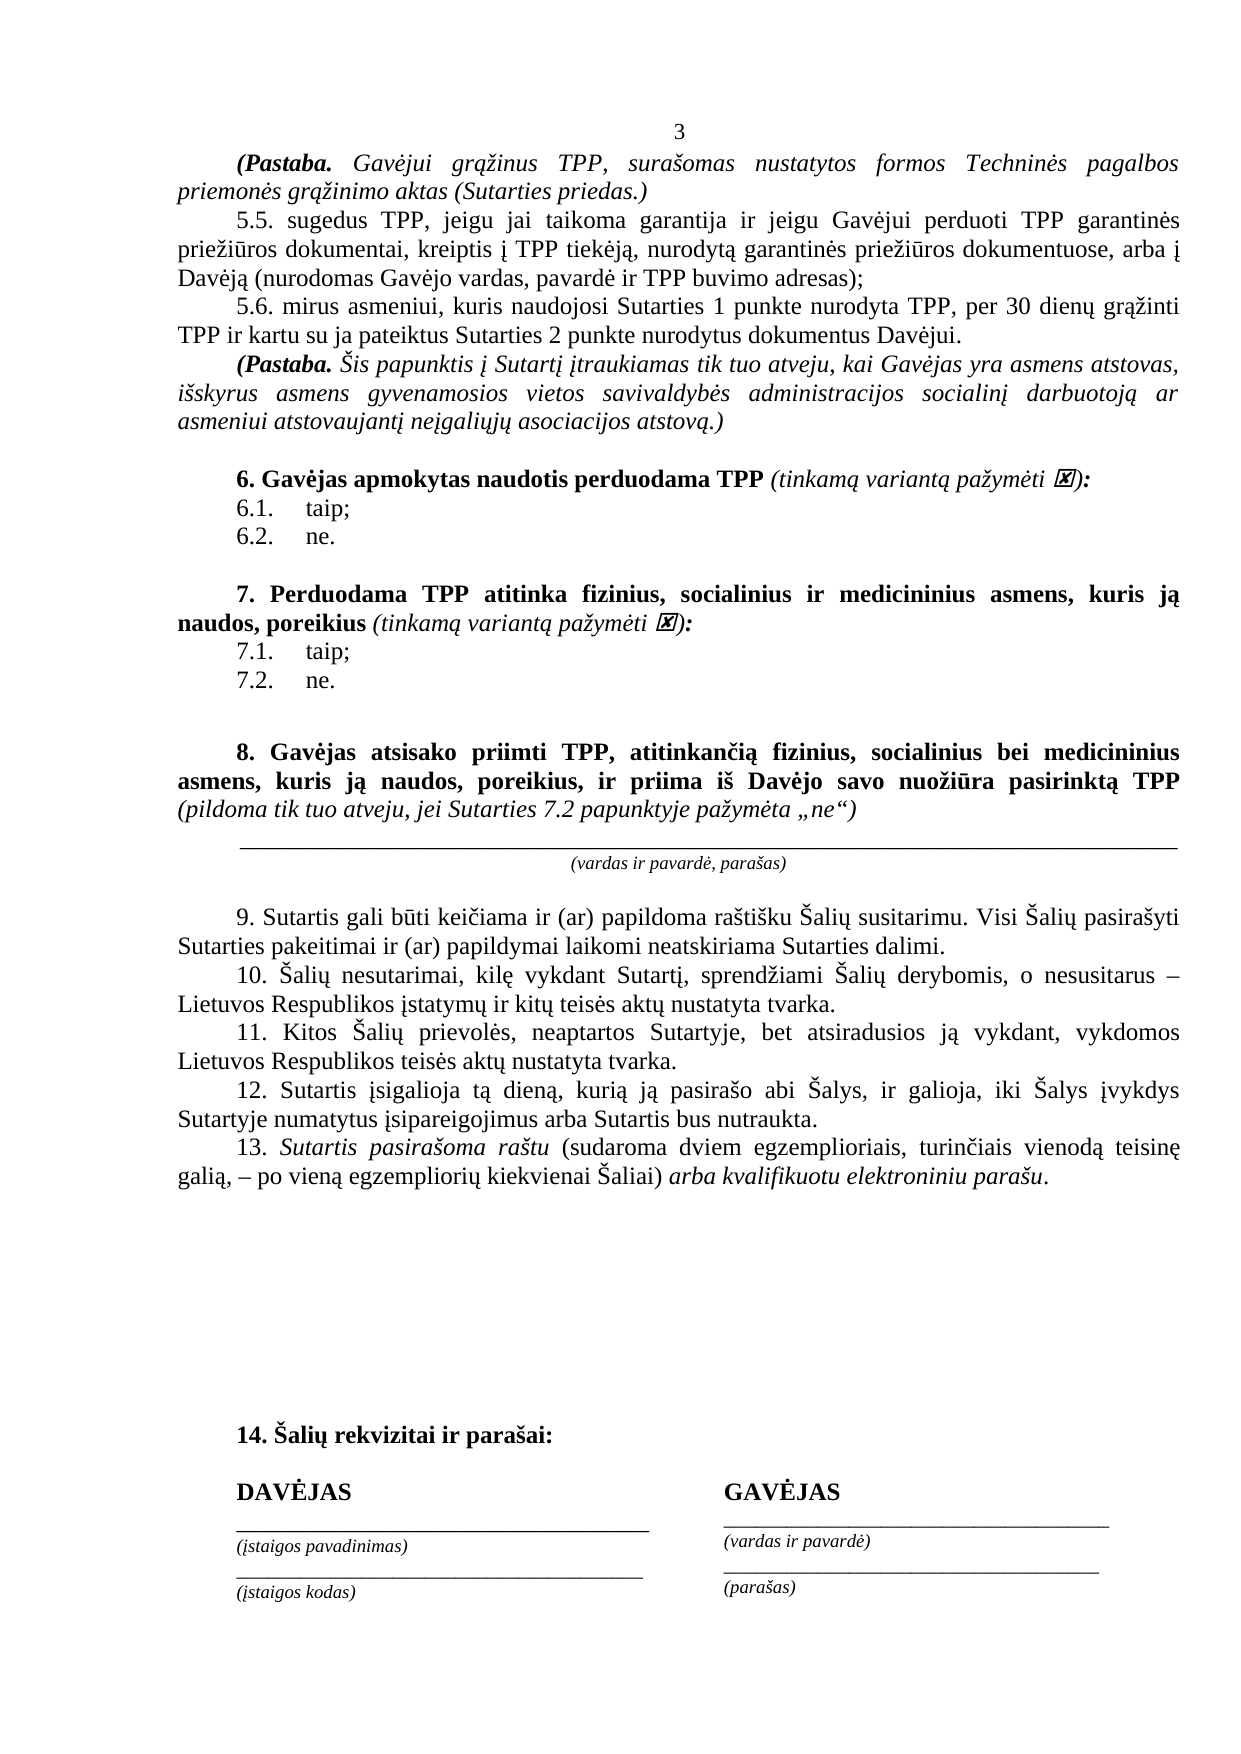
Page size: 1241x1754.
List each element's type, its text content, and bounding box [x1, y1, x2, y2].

table_header DAVĖJAS _________________________________ (įstaigos pavadinimas) _______________________________________ (įstaigos kodas) [192, 1478, 679, 1602]
text (Pastaba. Gavėjui grąžinus TPP, surašomas nustatytos formos Techninės pagalbos priemonės grąžinimo aktas (Sutarties priedas.) [177, 148, 1181, 205]
text 6.2.  ne. [177, 521, 1181, 550]
text 13. Sutartis pasirašoma raštu (sudaroma dviem egzemplioriais, turinčiais vienodą teisinę galią, – po vieną egzempliorių kiekvienai Šaliai) arba kvalifikuotu elektroniniu parašu. [177, 1132, 1181, 1190]
table_header GAVĖJAS _____________________________________ (vardas ir pavardė) ____________________________________ (parašas) [679, 1478, 1122, 1602]
text 10. Šalių nesutarimai, kilę vykdant Sutartį, sprendžiami Šalių derybomis, o nesusitarus – Lietuvos Respublikos įstatymų ir kitų teisės aktų nustatyta tvarka. [177, 960, 1181, 1017]
text 7.1.  taip; [177, 636, 1181, 665]
text ___________________________________________________________________________ (vardas ir pavardė, parašas) [177, 823, 1181, 874]
text 9. Sutartis gali būti keičiama ir (ar) papildoma raštišku Šalių susitarimu. Visi Šalių pasirašyti Sutarties pakeitimai ir (ar) papildymai laikomi neatskiriama Sutarties dalimi. [177, 902, 1181, 960]
text 14. Šalių rekvizitai ir parašai: [236, 1420, 1181, 1449]
text 6. Gavėjas apmokytas naudotis perduodama TPP (tinkamą variantą pažymėti ): [177, 464, 1181, 493]
text 7.2.  ne. [177, 665, 1181, 694]
text (Pastaba. Šis papunktis į Sutartį įtraukiamas tik tuo atveju, kai Gavėjas yra asmens atstovas, išskyrus asmens gyvenamosios vietos savivaldybės administracijos socialinį darbuotoją ar asmeniui atstovaujantį neįgaliųjų asociacijos atstovą.) [177, 349, 1181, 435]
text 7. Perduodama TPP atitinka fizinius, socialinius ir medicininius asmens, kuris ją naudos, poreikius (tinkamą variantą pažymėti ): [177, 579, 1181, 636]
text 8. Gavėjas atsisako priimti TPP, atitinkančią fizinius, socialinius bei medicininius asmens, kuris ją naudos, poreikius, ir priima iš Davėjo savo nuožiūra pasirinktą TPP (pildoma tik tuo atveju, jei Sutarties 7.2 papunktyje pažymėta „ne“) [177, 737, 1181, 823]
text 6.1.  taip; [177, 493, 1181, 521]
text 12. Sutartis įsigalioja tą dieną, kurią ją pasirašo abi Šalys, ir galioja, iki Šalys įvykdys Sutartyje numatytus įsipareigojimus arba Sutartis bus nutraukta. [177, 1075, 1181, 1132]
text 11. Kitos Šalių prievolės, neaptartos Sutartyje, bet atsiradusios ją vykdant, vykdomos Lietuvos Respublikos teisės aktų nustatyta tvarka. [177, 1017, 1181, 1075]
text 5.5. sugedus TPP, jeigu jai taikoma garantija ir jeigu Gavėjui perduoti TPP garantinės priežiūros dokumentai, kreiptis į TPP tiekėją, nurodytą garantinės priežiūros dokumentuose, arba į Davėją (nurodomas Gavėjo vardas, pavardė ir TPP buvimo adresas); [177, 205, 1181, 291]
text 5.6. mirus asmeniui, kuris naudojosi Sutarties 1 punkte nurodyta TPP, per 30 dienų grąžinti TPP ir kartu su ja pateiktus Sutarties 2 punkte nurodytus dokumentus Davėjui. [177, 291, 1181, 349]
